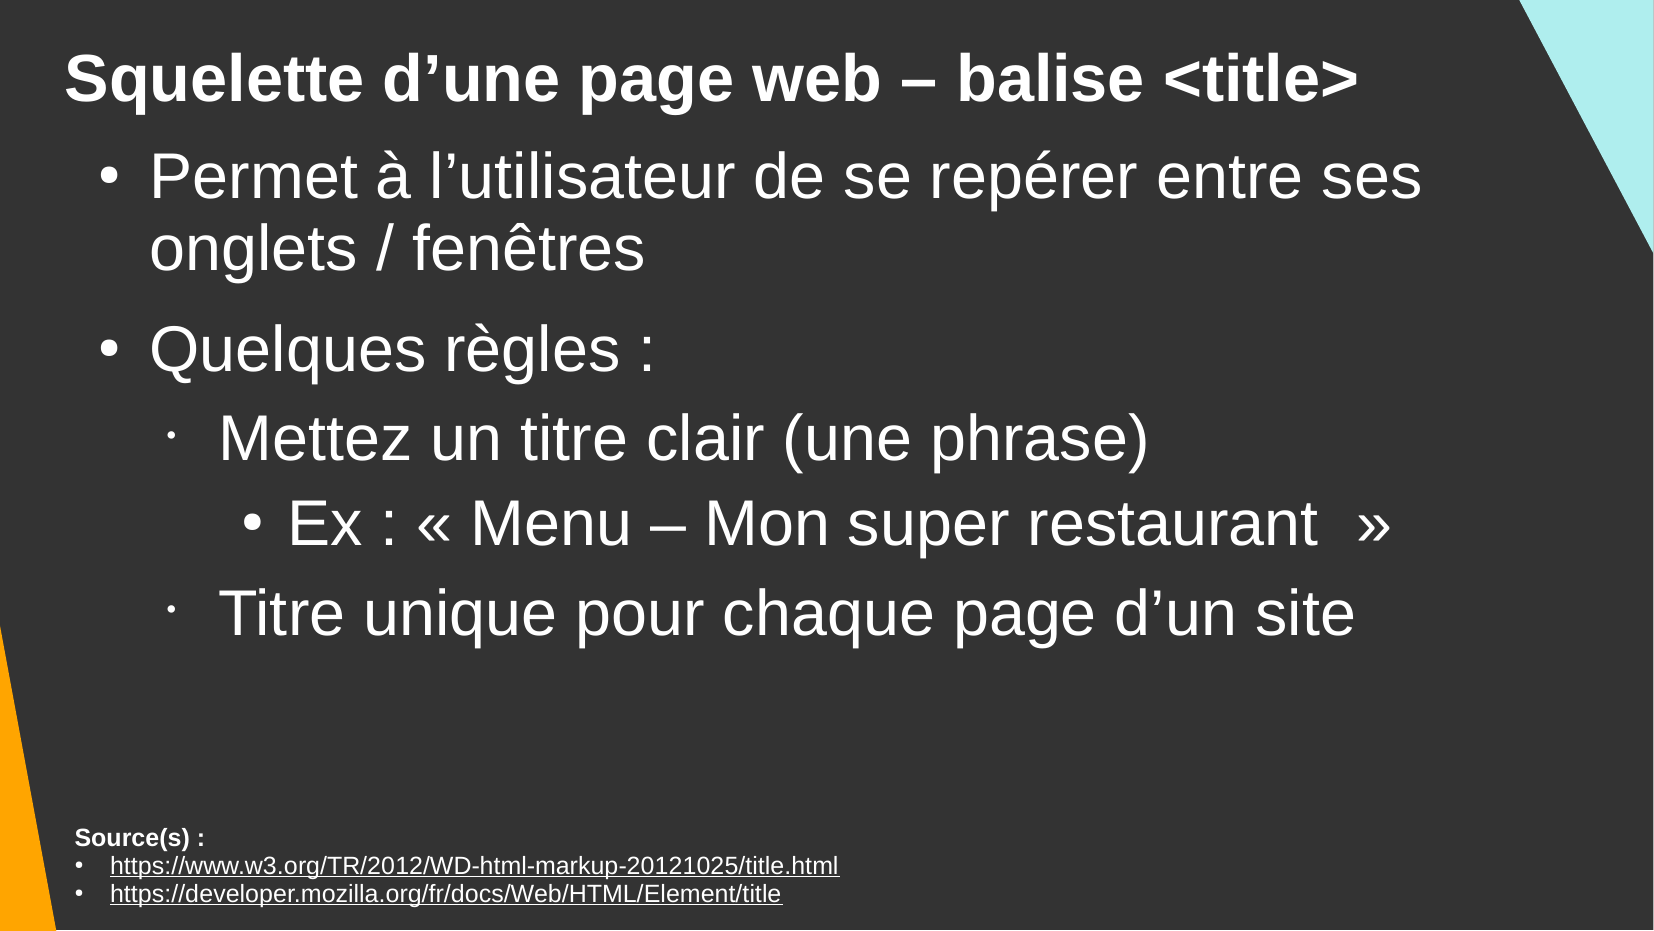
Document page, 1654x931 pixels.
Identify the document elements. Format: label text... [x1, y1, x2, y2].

title Squelette d’une page web – balise <title> [64, 40, 1553, 125]
text_box Source(s) : https://www.w3.org/TR/2012/WD-html-markup-20121025/title.html https://developer.mozilla.org/fr/docs/Web/HTML/Element/title [59, 816, 1548, 916]
text_box [0, 625, 57, 931]
text_box [1519, 0, 1654, 255]
list Permet à l’utilisateur de se repérer entre ses onglets / fenêtres Quelques règles : Mettez un titre clair (une phrase) Ex : « Menu – Mon super restaurant » Titre unique pour chaque page d’un site [80, 140, 1635, 650]
